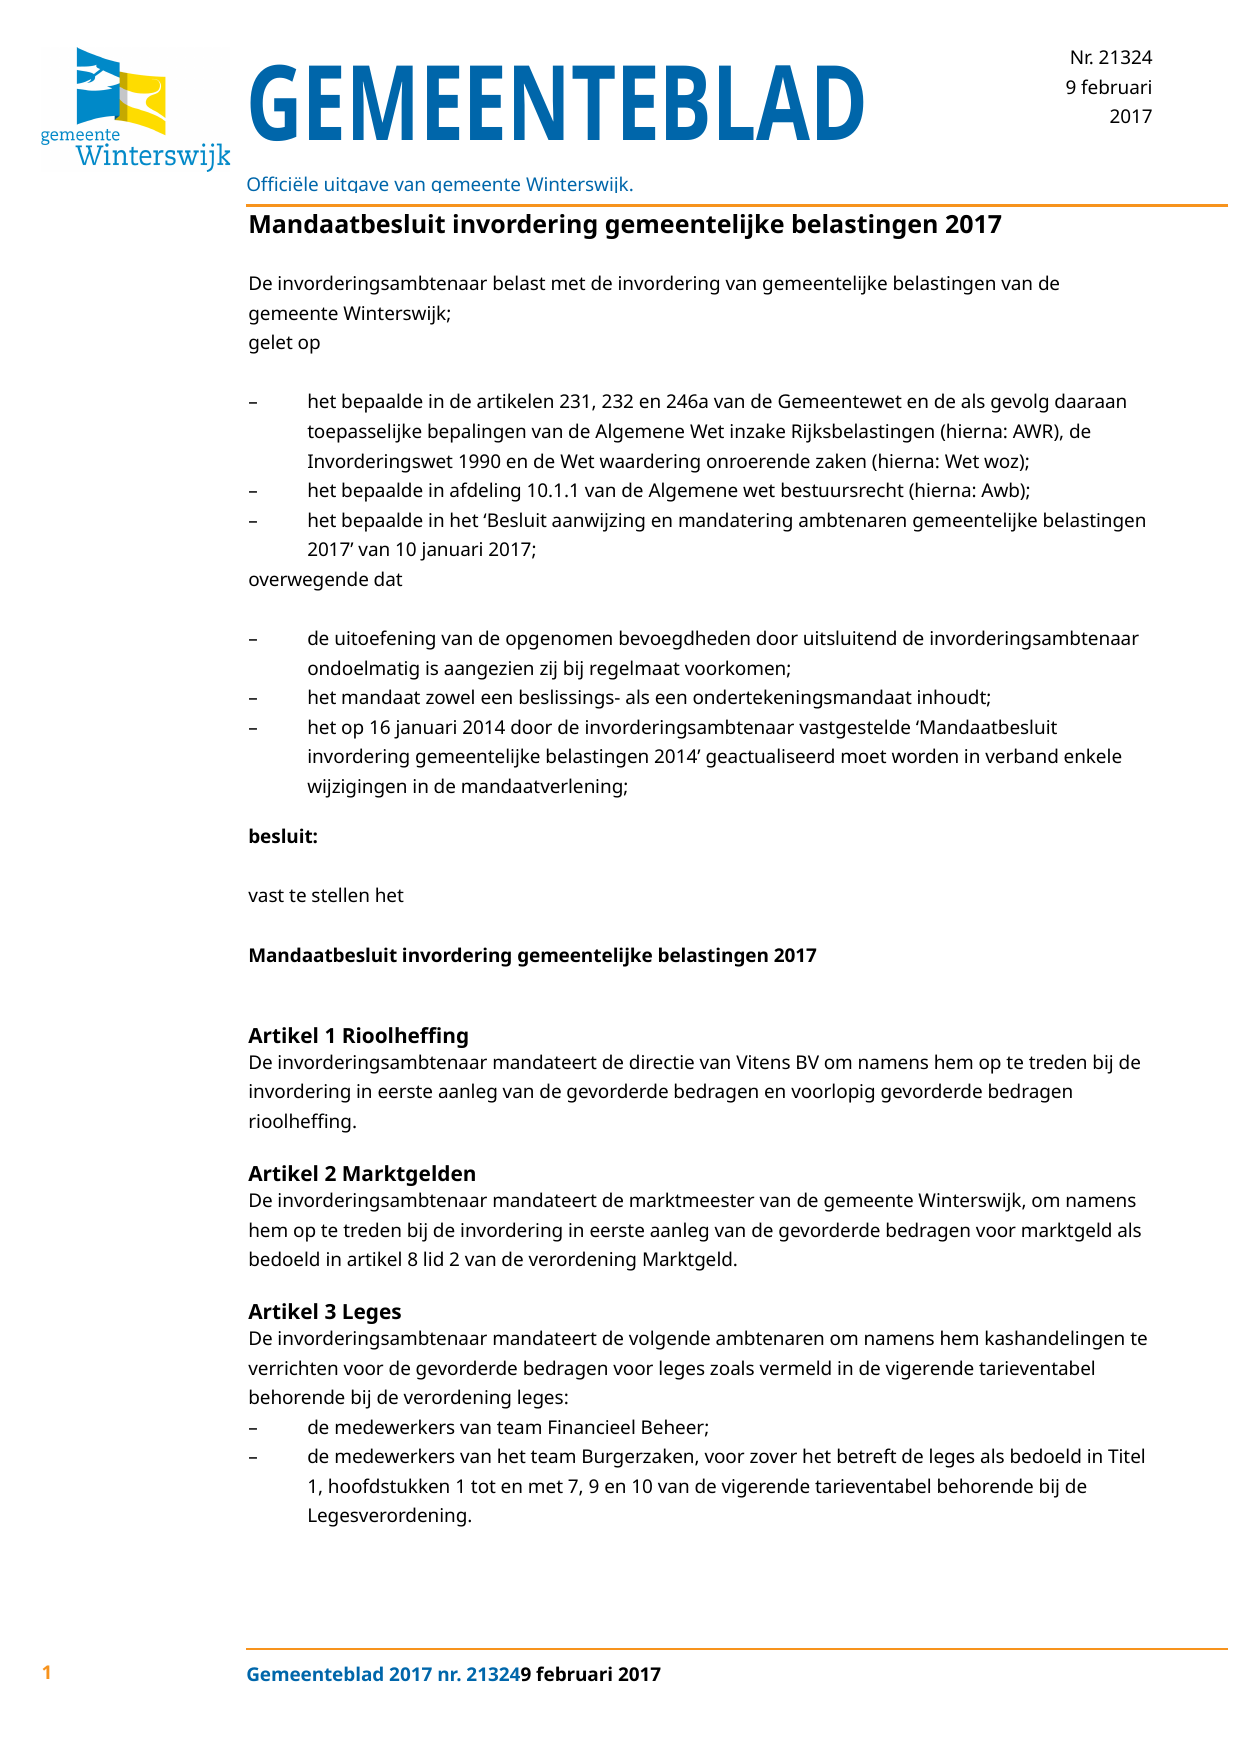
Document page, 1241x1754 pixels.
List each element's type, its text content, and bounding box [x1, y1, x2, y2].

list het op 16 januari 2014 door de invorderingsambtenaar vastgestelde ‘Mandaatbesluit invordering gemeentelijke belastingen 2014’ geactualiseerd moet worden in verband enkele wijzigingen in de mandaatverlening; [248, 714, 1152, 799]
picture [225, 153, 231, 162]
text Artikel 1 Rioolheffing [248, 1021, 1152, 1049]
text Mandaatbesluit invordering gemeentelijke belastingen 2017 [248, 207, 1152, 241]
text Artikel 3 Leges [248, 1297, 1152, 1325]
text De invorderingsambtenaar belast met de invordering van gemeentelijke belastingen van de gemeente Winterswijk; [248, 270, 1152, 326]
list het mandaat zowel een beslissings- als een ondertekeningsmandaat inhoudt; [248, 684, 1152, 710]
text gelet op [248, 329, 1152, 355]
list de medewerkers van team Financieel Beheer; [248, 1414, 1152, 1440]
list het bepaalde in de artikelen 231, 232 en 246a van de Gemeentewet en de als gevolg daaraan toepasselijke bepalingen van de Algemene Wet inzake Rijksbelastingen (hierna: AWR), de Invorderingswet 1990 en de Wet waardering onroerende zaken (hierna: Wet woz); [248, 389, 1152, 473]
picture [41, 47, 231, 172]
text De invorderingsambtenaar mandateert de volgende ambtenaren om namens hem kashandelingen te verrichten voor de gevorderde bedragen voor leges zoals vermeld in de vigerende tarieventabel behorende bij de verordening leges: [248, 1325, 1152, 1410]
text De invorderingsambtenaar mandateert de marktmeester van de gemeente Winterswijk, om namens hem op te treden bij de invordering in eerste aanleg van de gevorderde bedragen voor marktgeld als bedoeld in artikel 8 lid 2 van de verordening Marktgeld. [248, 1187, 1152, 1272]
text vast te stellen het [248, 883, 1152, 908]
text Artikel 2 Marktgelden [248, 1159, 1152, 1187]
list de medewerkers van het team Burgerzaken, voor zover het betreft de leges als bedoeld in Titel 1, hoofdstukken 1 tot en met 7, 9 en 10 van de vigerende tarieventabel behorende bij de Legesverordening. [248, 1443, 1152, 1528]
text overwegende dat [248, 566, 1152, 592]
list de uitoefening van de opgenomen bevoegdheden door uitsluitend de invorderingsambtenaar ondoelmatig is aangezien zij bij regelmaat voorkomen; [248, 625, 1152, 681]
text De invorderingsambtenaar mandateert de directie van Vitens BV om namens hem op te treden bij de invordering in eerste aanleg van de gevorderde bedragen en voorlopig gevorderde bedragen rioolheffing. [248, 1049, 1152, 1134]
list het bepaalde in het ‘Besluit aanwijzing en mandatering ambtenaren gemeentelijke belastingen 2017’ van 10 januari 2017; [248, 507, 1152, 562]
text besluit: [248, 823, 1152, 849]
text Mandaatbesluit invordering gemeentelijke belastingen 2017 [248, 942, 1152, 968]
list het bepaalde in afdeling 10.1.1 van de Algemene wet bestuursrecht (hierna: Awb); [248, 477, 1152, 503]
